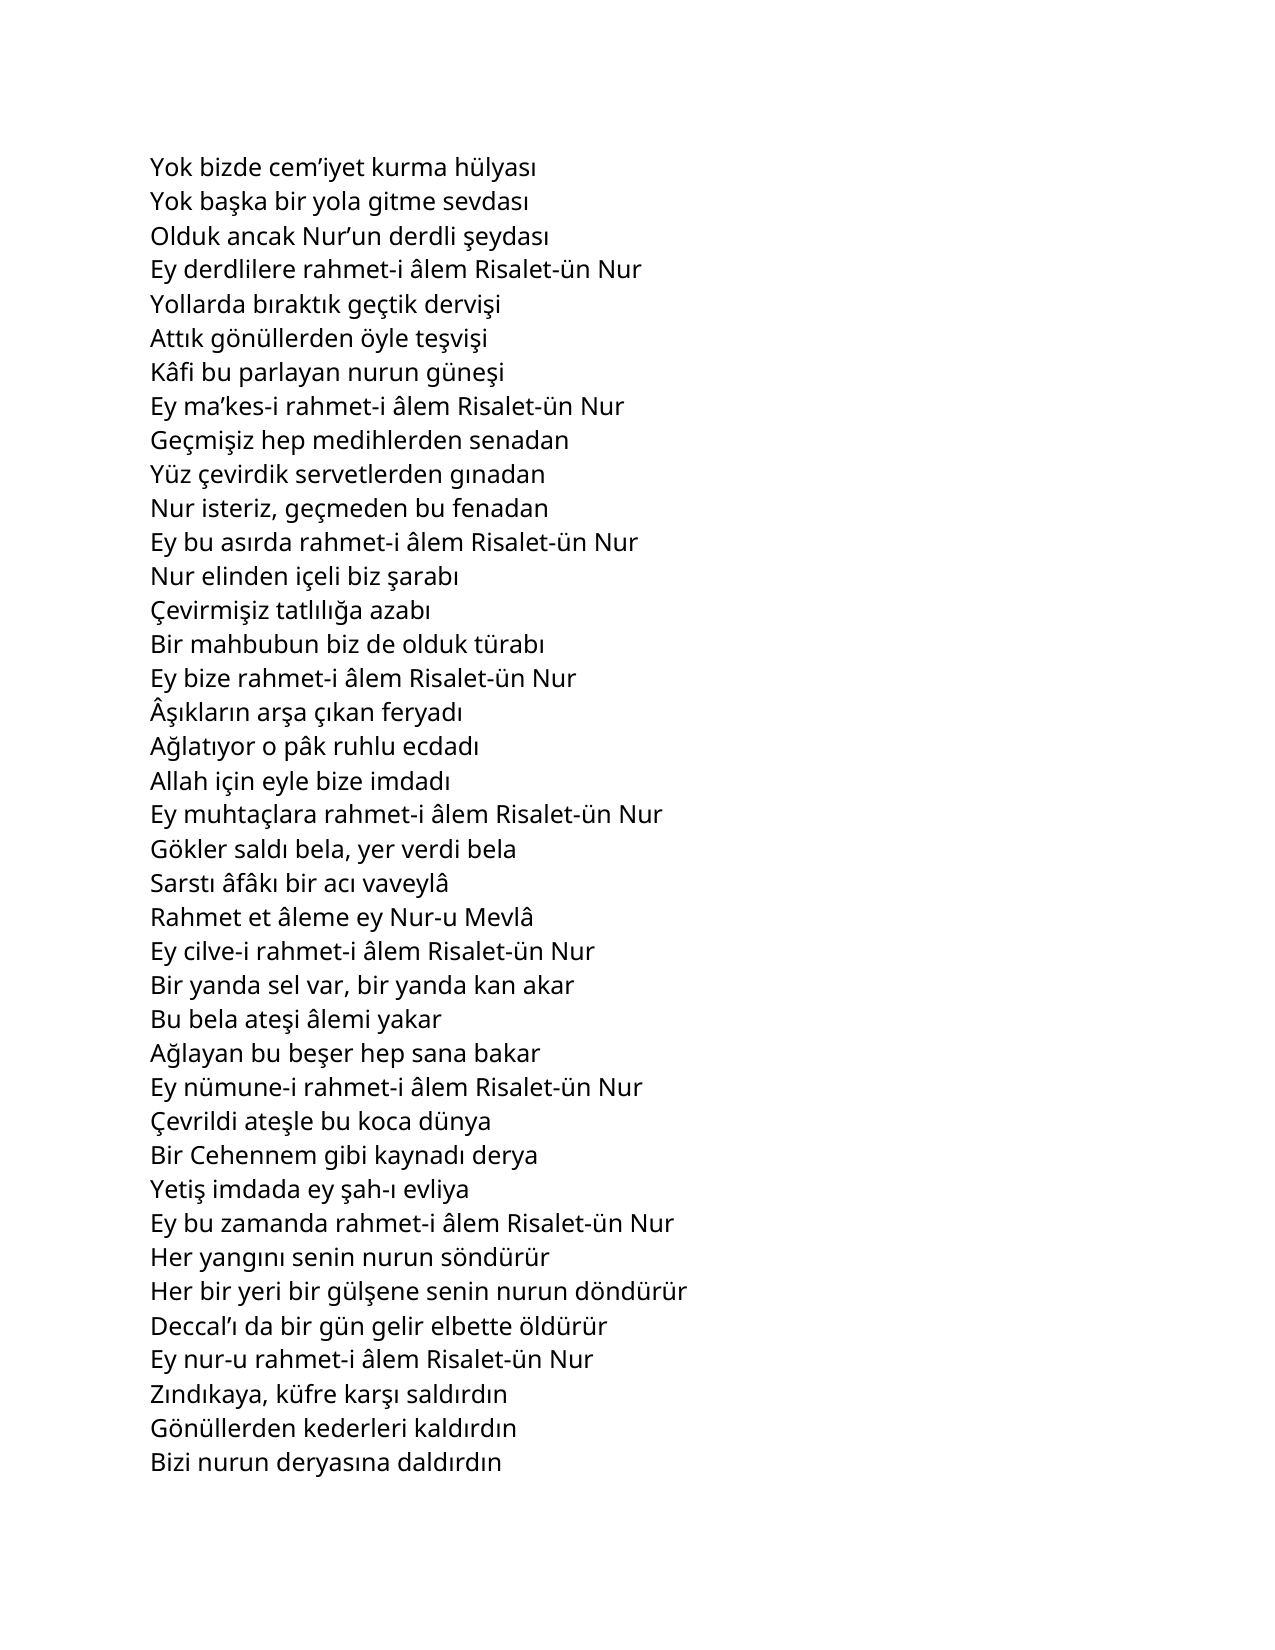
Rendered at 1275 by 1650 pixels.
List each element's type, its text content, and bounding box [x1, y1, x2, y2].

text Bu bela ateşi âlemi yakar [150, 1002, 1125, 1036]
text Nur isteriz, geçmeden bu fenadan [150, 491, 1125, 525]
text Ey muhtaçlara rahmet-i âlem Risalet-ün Nur [150, 797, 1125, 831]
text Ağlatıyor o pâk ruhlu ecdadı [150, 729, 1125, 763]
text Ey ma’kes-i rahmet-i âlem Risalet-ün Nur [150, 388, 1125, 422]
text Gökler saldı bela, yer verdi bela [150, 831, 1125, 865]
text Ey bu asırda rahmet-i âlem Risalet-ün Nur [150, 525, 1125, 559]
text Ey bu zamanda rahmet-i âlem Risalet-ün Nur [150, 1206, 1125, 1240]
text Olduk ancak Nur’un derdli şeydası [150, 218, 1125, 252]
text Her yangını senin nurun söndürür [150, 1240, 1125, 1274]
text Bizi nurun deryasına daldırdın [150, 1444, 1125, 1478]
text Bir Cehennem gibi kaynadı derya [150, 1138, 1125, 1172]
text Her bir yeri bir gülşene senin nurun döndürür [150, 1274, 1125, 1308]
text Yetiş imdada ey şah-ı evliya [150, 1172, 1125, 1206]
text Bir yanda sel var, bir yanda kan akar [150, 967, 1125, 1002]
text Yok başka bir yola gitme sevdası [150, 184, 1125, 218]
text Zındıkaya, küfre karşı saldırdın [150, 1376, 1125, 1410]
text Kâfi bu parlayan nurun güneşi [150, 354, 1125, 388]
text Attık gönüllerden öyle teşvişi [150, 320, 1125, 354]
text Ey cilve-i rahmet-i âlem Risalet-ün Nur [150, 933, 1125, 967]
text Gönüllerden kederleri kaldırdın [150, 1410, 1125, 1444]
text Geçmişiz hep medihlerden senadan [150, 422, 1125, 457]
text Âşıkların arşa çıkan feryadı [150, 695, 1125, 729]
text Allah için eyle bize imdadı [150, 763, 1125, 797]
text Çevirmişiz tatlılığa azabı [150, 593, 1125, 627]
text Ey nümune-i rahmet-i âlem Risalet-ün Nur [150, 1070, 1125, 1104]
text Yok bizde cem’iyet kurma hülyası [150, 150, 1125, 184]
text Bir mahbubun biz de olduk türabı [150, 627, 1125, 661]
text Nur elinden içeli biz şarabı [150, 559, 1125, 593]
text Ağlayan bu beşer hep sana bakar [150, 1036, 1125, 1070]
text Rahmet et âleme ey Nur-u Mevlâ [150, 899, 1125, 933]
text Çevrildi ateşle bu koca dünya [150, 1104, 1125, 1138]
text Ey derdlilere rahmet-i âlem Risalet-ün Nur [150, 252, 1125, 286]
text Yollarda bıraktık geçtik dervişi [150, 286, 1125, 320]
text Deccal’ı da bir gün gelir elbette öldürür [150, 1308, 1125, 1342]
text Yüz çevirdik servetlerden gınadan [150, 457, 1125, 491]
text Sarstı âfâkı bir acı vaveylâ [150, 865, 1125, 899]
text Ey bize rahmet-i âlem Risalet-ün Nur [150, 661, 1125, 695]
text Ey nur-u rahmet-i âlem Risalet-ün Nur [150, 1342, 1125, 1376]
